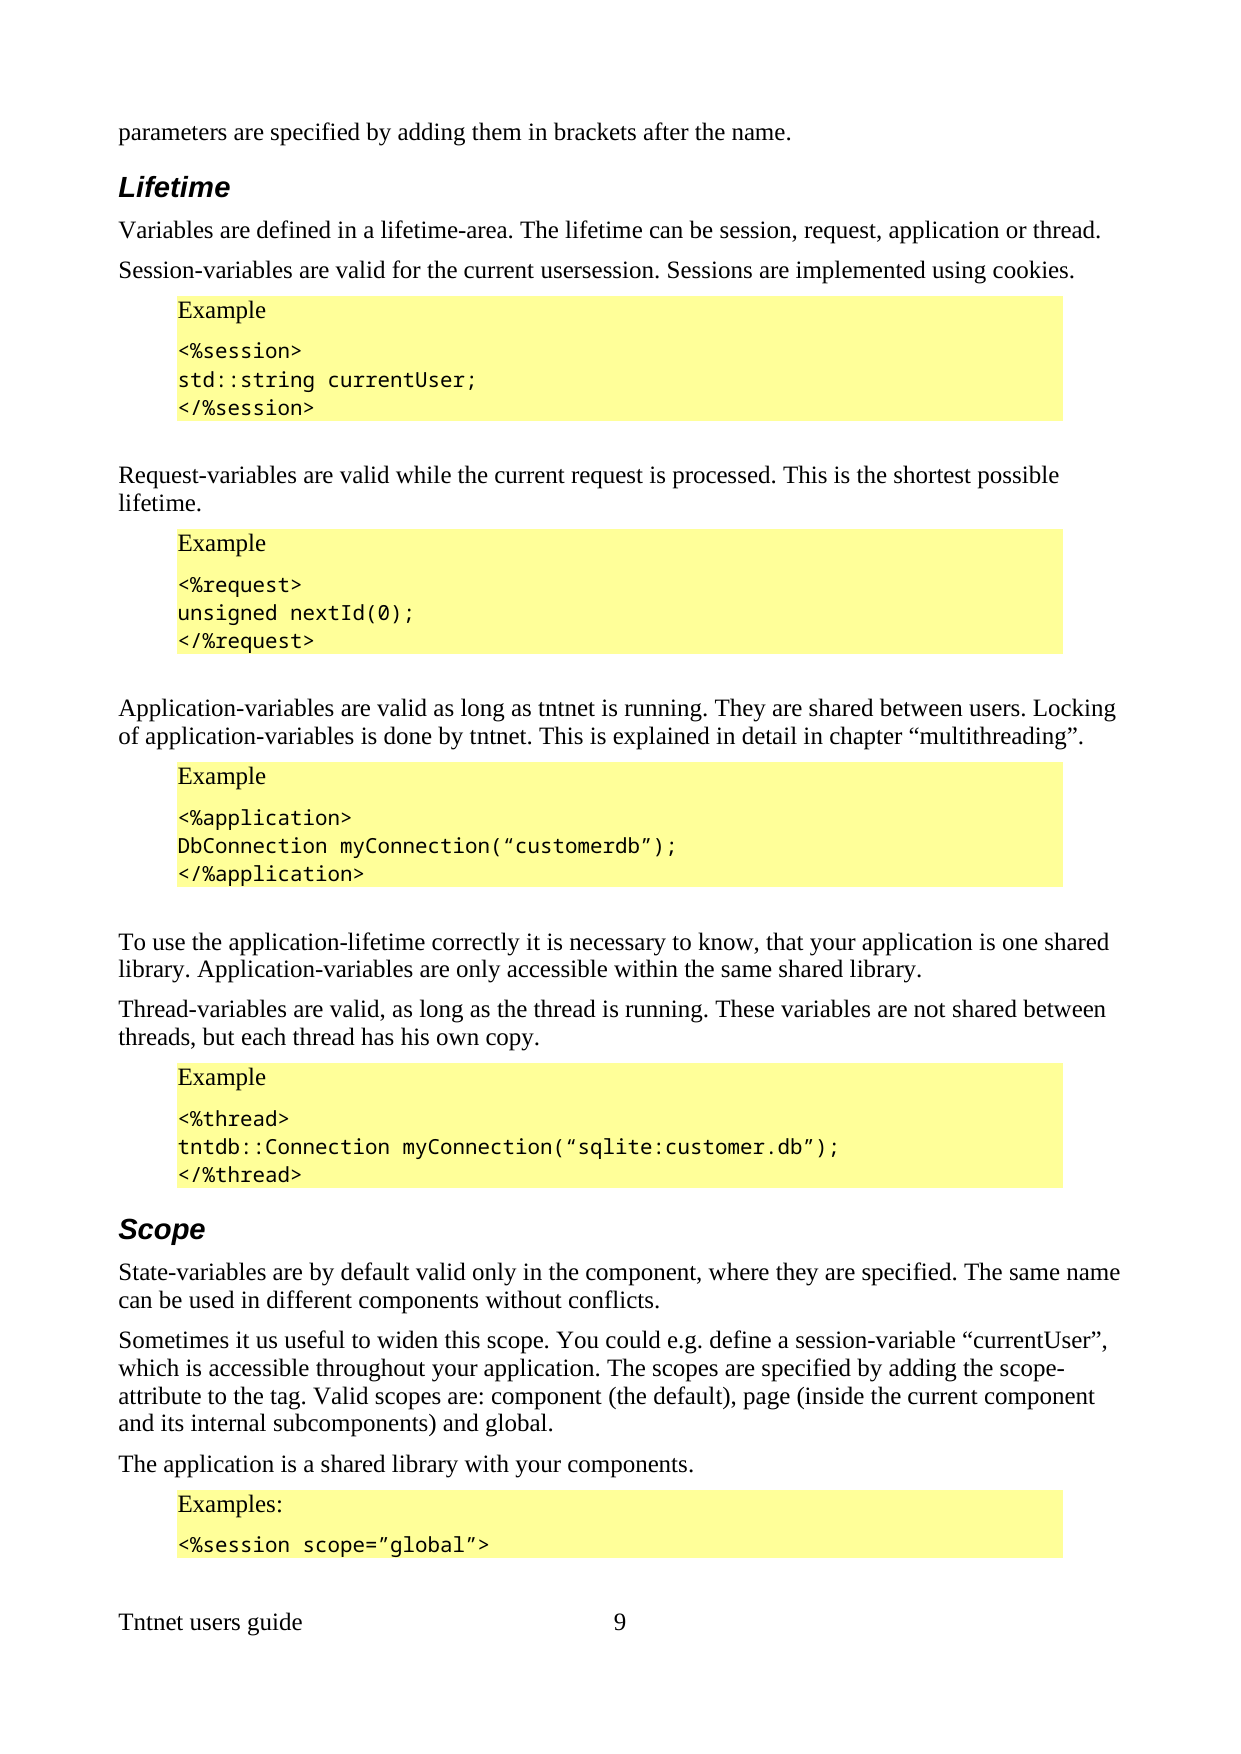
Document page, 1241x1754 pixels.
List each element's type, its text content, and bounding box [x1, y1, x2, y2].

text Session-variables are valid for the current usersession. Sessions are implemented using cookies. [118, 256, 1122, 284]
text <%thread> [177, 1104, 1063, 1132]
text </%session> [177, 393, 1063, 421]
subtitle Scope [118, 1213, 1122, 1246]
text <%request> [177, 570, 1063, 598]
text The application is a shared library with your components. [118, 1450, 1122, 1477]
text Sometimes it us useful to widen this scope. You could e.g. define a session-variable “currentUser”, which is accessible throughout your application. The scopes are specified by adding the scope-attribute to the tag. Valid scopes are: component (the default), page (inside the current component and its internal subcomponents) and global. [118, 1326, 1122, 1437]
text Example [177, 296, 1063, 324]
text Variables are defined in a lifetime-area. The lifetime can be session, request, application or thread. [118, 216, 1122, 244]
text To use the application-lifetime correctly it is necessary to know, that your application is one shared library. Application-variables are only accessible within the same shared library. [118, 928, 1122, 983]
text <%session scope=”global”> [177, 1530, 1063, 1558]
text Example [177, 529, 1063, 557]
text <%session> [177, 337, 1063, 365]
text parameters are specified by adding them in brackets after the name. [118, 118, 1122, 146]
text unsigned nextId(0); [177, 598, 1063, 626]
text </%thread> [177, 1160, 1063, 1188]
text State-variables are by default valid only in the component, where they are specified. The same name can be used in different components without conflicts. [118, 1258, 1122, 1314]
text Thread-variables are valid, as long as the thread is running. These variables are not shared between threads, but each thread has his own copy. [118, 996, 1122, 1051]
subtitle Lifetime [118, 171, 1122, 203]
text Example [177, 762, 1063, 790]
text Example [177, 1063, 1063, 1091]
text Request-variables are valid while the current request is processed. This is the shortest possible lifetime. [118, 462, 1122, 517]
text Application-variables are valid as long as tntnet is running. They are shared between users. Locking of application-variables is done by tntnet. This is explained in detail in chapter “multithreading”. [118, 694, 1122, 750]
text </%request> [177, 626, 1063, 654]
text Examples: [177, 1490, 1063, 1518]
text tntdb::Connection myConnection(“sqlite:customer.db”); [177, 1132, 1063, 1160]
text DbConnection myConnection(“customerdb”); [177, 831, 1063, 859]
text <%application> [177, 803, 1063, 831]
text </%application> [177, 859, 1063, 887]
text std::string currentUser; [177, 365, 1063, 393]
